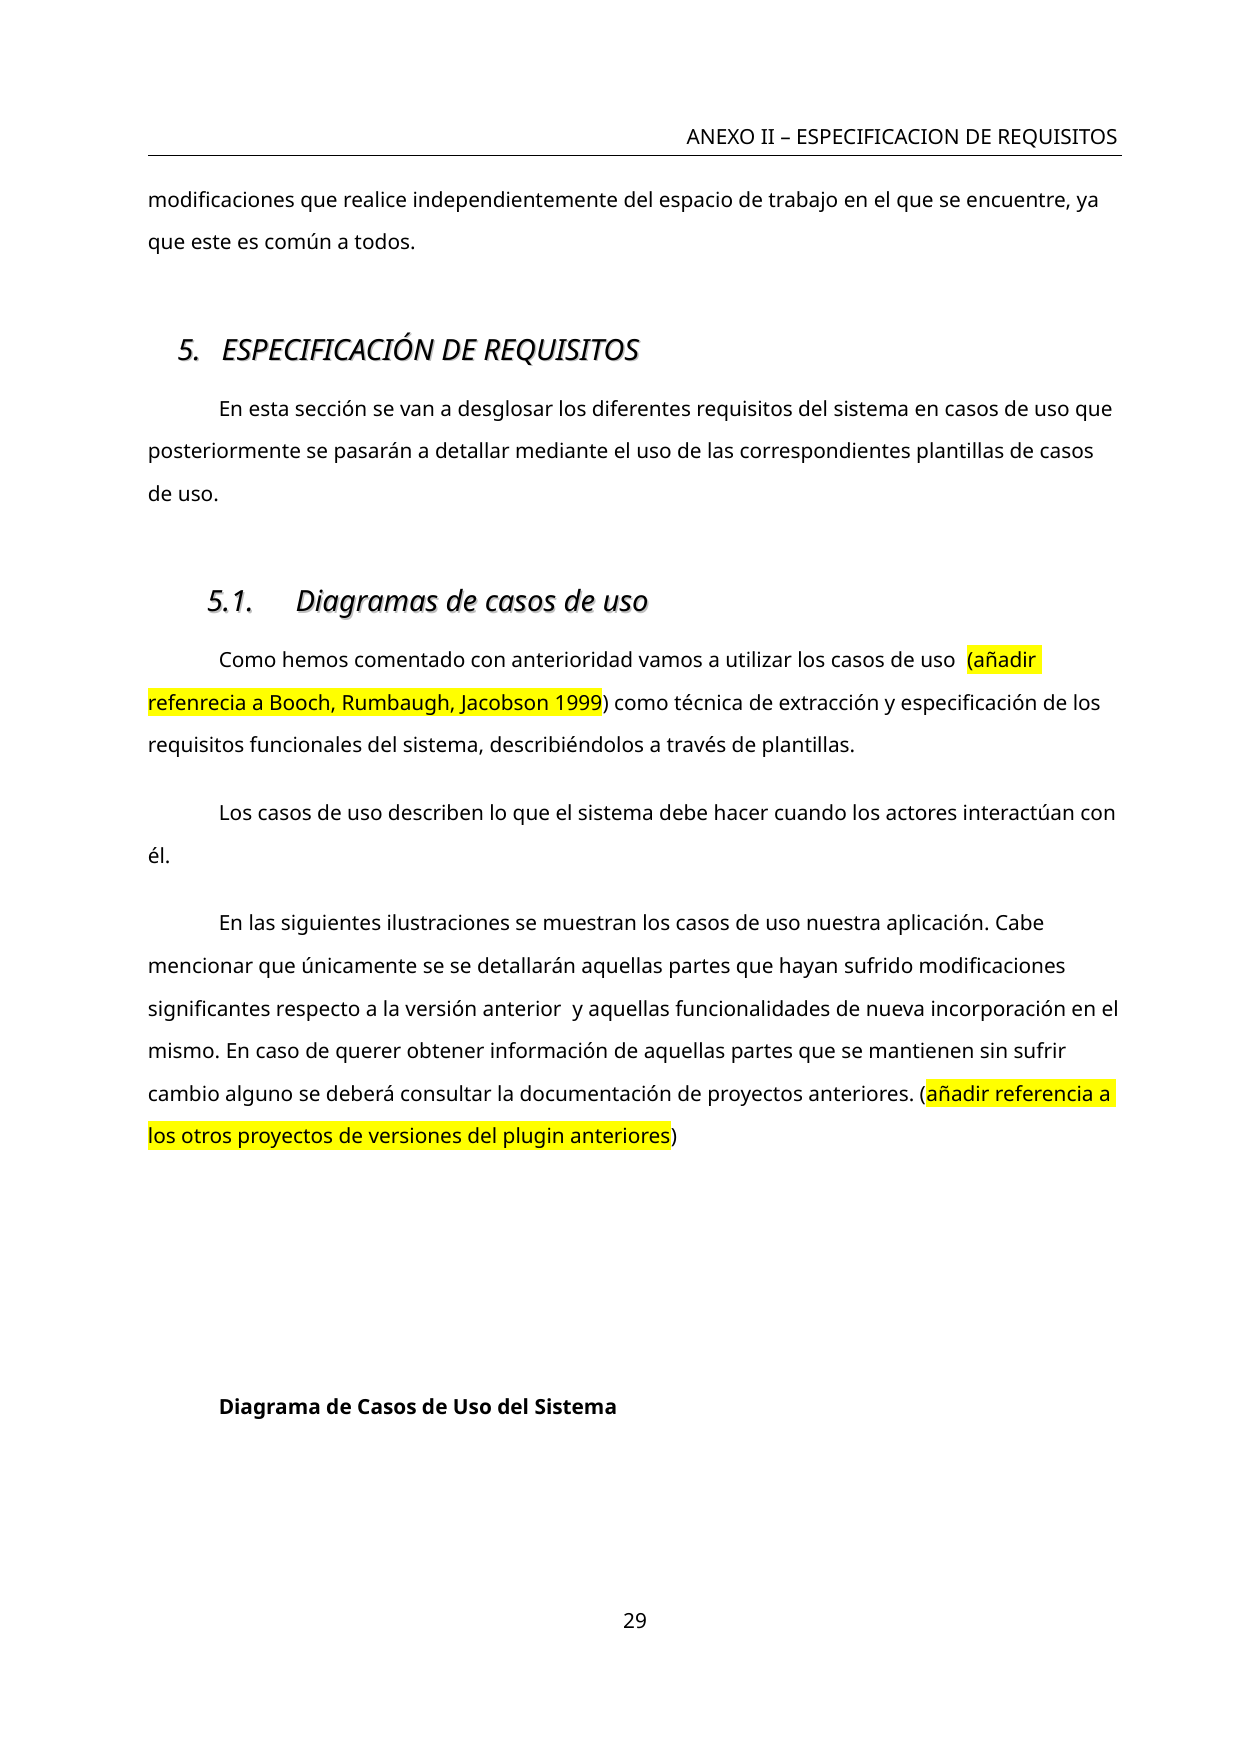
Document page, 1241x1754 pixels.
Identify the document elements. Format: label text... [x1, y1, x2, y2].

text Los casos de uso describen lo que el sistema debe hacer cuando los actores interactúan con él. [148, 798, 1122, 869]
text En las siguientes ilustraciones se muestran los casos de uso nuestra aplicación. Cabe mencionar que únicamente se se detallarán aquellas partes que hayan sufrido modificaciones significantes respecto a la versión anterior y aquellas funcionalidades de nueva incorporación en el mismo. En caso de querer obtener información de aquellas partes que se mantienen sin sufrir cambio alguno se deberá consultar la documentación de proyectos anteriores. (añadir referencia a los otros proyectos de versiones del plugin anteriores) [148, 908, 1122, 1150]
text modificaciones que realice independientemente del espacio de trabajo en el que se encuentre, ya que este es común a todos. [148, 185, 1122, 256]
subtitle ESPECIFICACIÓN DE REQUISITOS [177, 329, 1122, 369]
subtitle Diagramas de casos de uso [207, 581, 1122, 620]
text Como hemos comentado con anterioridad vamos a utilizar los casos de uso (añadir refenrecia a Booch, Rumbaugh, Jacobson 1999) como técnica de extracción y especificación de los requisitos funcionales del sistema, describiéndolos a través de plantillas. [148, 645, 1122, 759]
text Diagrama de Casos de Uso del Sistema [148, 1392, 1122, 1420]
text En esta sección se van a desglosar los diferentes requisitos del sistema en casos de uso que posteriormente se pasarán a detallar mediante el uso de las correspondientes plantillas de casos de uso. [148, 394, 1122, 507]
